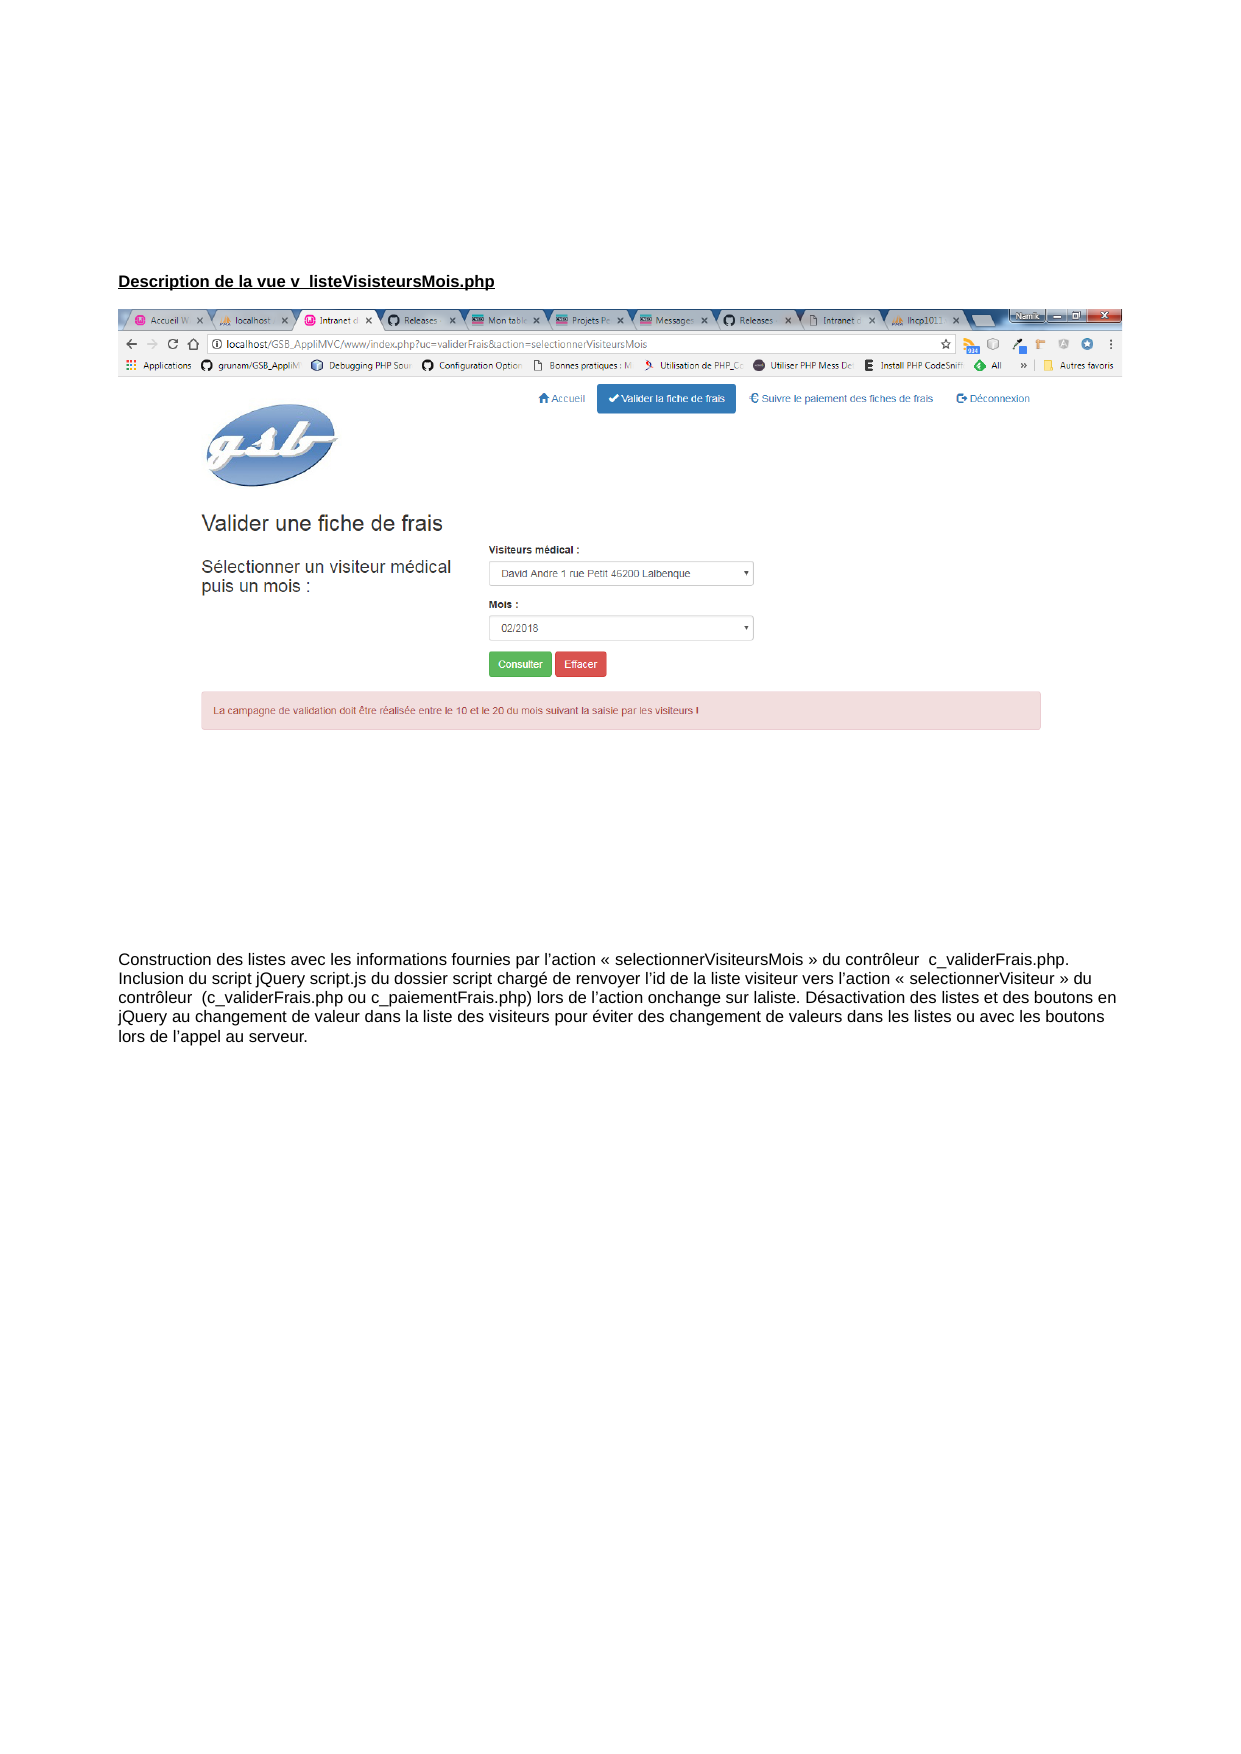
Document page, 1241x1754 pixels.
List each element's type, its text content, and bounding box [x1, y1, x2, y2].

picture [118, 309, 1123, 874]
text Construction des listes avec les informations fournies par l’action « selectionnerVisiteursMois » du contrôleur c_validerFrais.php. [118, 950, 1122, 969]
text Inclusion du script jQuery script.js du dossier script chargé de renvoyer l’id de la liste visiteur vers l’action « selectionnerVisiteur » du contrôleur (c_validerFrais.php ou c_paiementFrais.php) lors de l’action onchange sur laliste. Désactivation des listes et des boutons en jQuery au changement de valeur dans la liste des visiteurs pour éviter des changement de valeurs dans les listes ou avec les boutons lors de l’appel au serveur. [118, 969, 1122, 1046]
text Description de la vue v_listeVisisteursMois.php [118, 271, 1122, 291]
